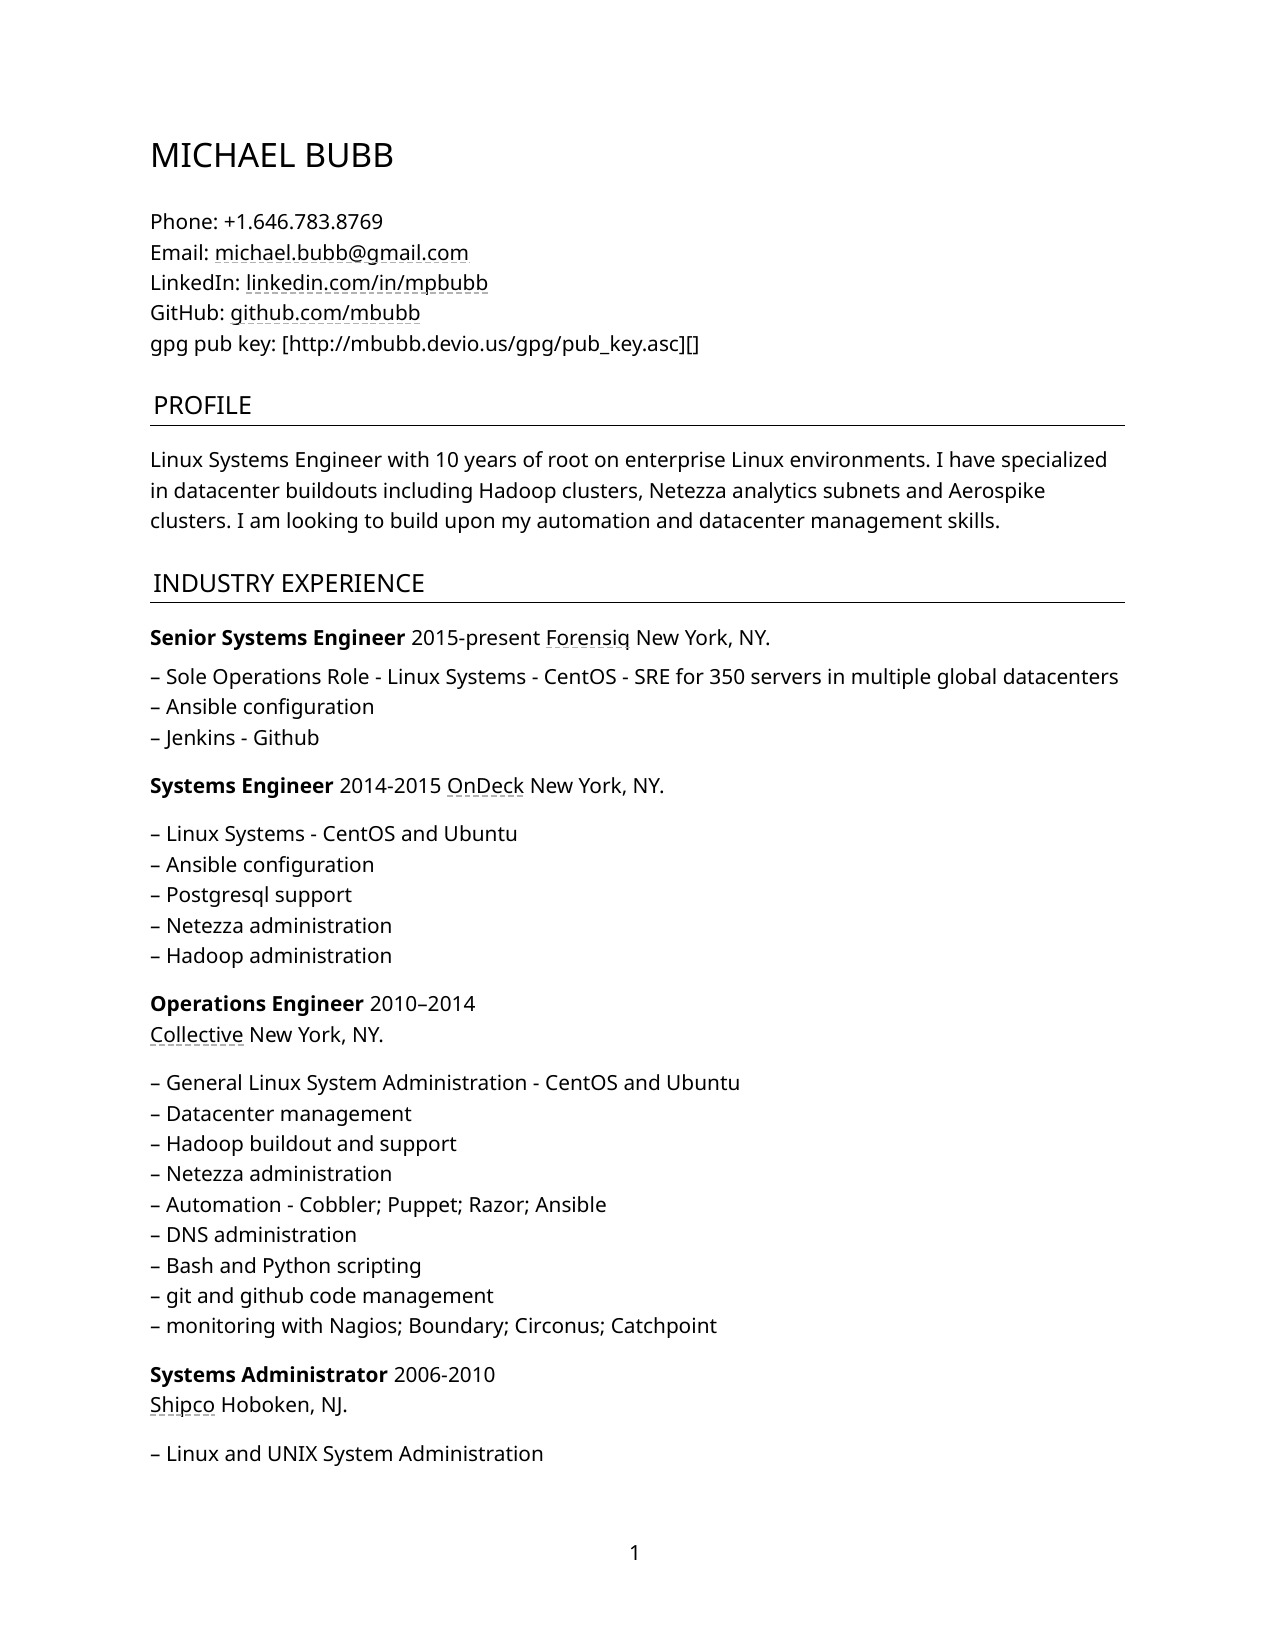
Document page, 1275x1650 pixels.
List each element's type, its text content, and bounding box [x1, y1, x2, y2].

text Systems Administrator 2006-2010 Shipco Hoboken, NJ. [150, 1360, 1125, 1419]
subtitle Profile [150, 385, 1125, 425]
text Phone: +1.646.783.8769 Email: michael.bubb@gmail.com LinkedIn: linkedin.com/in/mpbubb GitHub: github.com/mbubb gpg pub key: [http://mbubb.devio.us/gpg/pub_key.asc][] [150, 207, 1125, 357]
text Operations Engineer 2010–2014 Collective New York, NY. [150, 989, 1125, 1048]
subtitle Michael Bubb [150, 131, 1125, 177]
text – Linux and UNIX System Administration [150, 1439, 1125, 1467]
text – General Linux System Administration - CentOS and Ubuntu – Datacenter management – Hadoop buildout and support – Netezza administration – Automation - Cobbler; Puppet; Razor; Ansible – DNS administration – Bash and Python scripting – git and github code management – monitoring with Nagios; Boundary; Circonus; Catchpoint [150, 1068, 1125, 1340]
subtitle Industry Experience [150, 562, 1125, 602]
text – Linux Systems - CentOS and Ubuntu – Ansible configuration – Postgresql support – Netezza administration – Hadoop administration [150, 819, 1125, 970]
text Senior Systems Engineer 2015-present Forensiq New York, NY. [150, 623, 1125, 651]
text Systems Engineer 2014-2015 OnDeck New York, NY. [150, 771, 1125, 800]
text – Sole Operations Role - Linux Systems - CentOS - SRE for 350 servers in multiple global datacenters – Ansible configuration – Jenkins - Github [150, 662, 1125, 751]
text Linux Systems Engineer with 10 years of root on enterprise Linux environments. I have specialized in datacenter buildouts including Hadoop clusters, Netezza analytics subnets and Aerospike clusters. I am looking to build upon my automation and datacenter management skills. [150, 445, 1125, 535]
